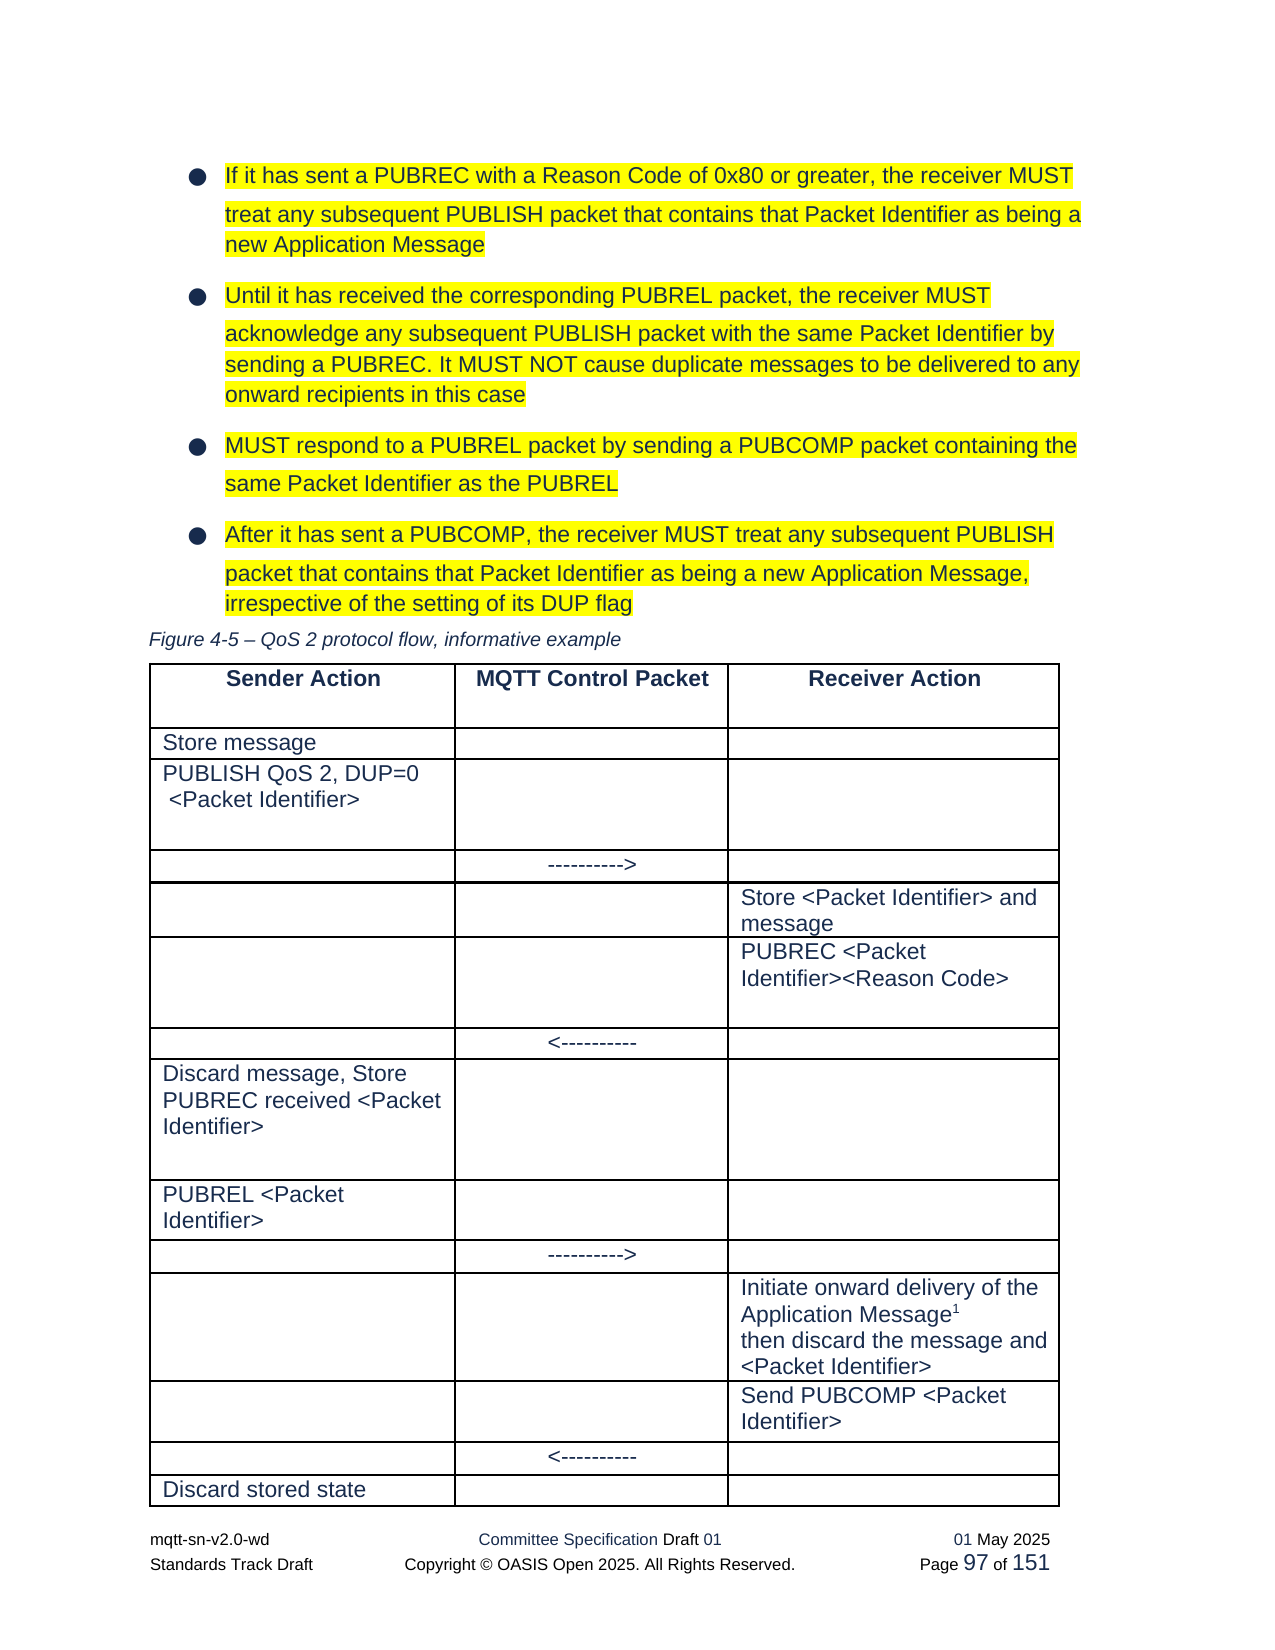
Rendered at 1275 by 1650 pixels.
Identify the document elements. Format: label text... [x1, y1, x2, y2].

table_cell Send PUBCOMP <Packet Identifier> [729, 1382, 1058, 1441]
table_cell Discard message, Store PUBREC received <Packet Identifier> [151, 1060, 454, 1178]
table_cell [456, 760, 727, 849]
table_cell [151, 1443, 454, 1473]
table_cell [729, 729, 1058, 758]
table_cell PUBREL <Packet Identifier> [151, 1181, 454, 1239]
table_cell ----------> [456, 851, 727, 881]
table_cell [151, 1382, 454, 1441]
text Figure 4-5 – QoS 2 protocol flow, informative example [148, 628, 1124, 651]
table_cell [729, 851, 1058, 881]
table_cell PUBREC <Packet Identifier><Reason Code> [729, 938, 1058, 1027]
table_cell <---------- [456, 1443, 727, 1473]
table_cell Store message [151, 729, 454, 758]
table_cell [151, 851, 454, 881]
table_cell PUBLISH QoS 2, DUP=0 <Packet Identifier> [151, 760, 454, 849]
table_cell [456, 884, 727, 936]
table_cell [151, 884, 454, 936]
table_cell [151, 1274, 454, 1380]
table_header Receiver Action [729, 665, 1058, 727]
table_cell [456, 1060, 727, 1178]
table_header MQTT Control Packet [456, 665, 727, 727]
table_cell [729, 1181, 1058, 1239]
table_cell <---------- [456, 1029, 727, 1058]
table_cell [456, 938, 727, 1027]
list MUST respond to a PUBREL packet by sending a PUBCOMP packet containing the same Packet Identifier as the PUBREL [187, 419, 1124, 497]
table_cell [729, 1241, 1058, 1272]
list After it has sent a PUBCOMP, the receiver MUST treat any subsequent PUBLISH packet that contains that Packet Identifier as being a new Application Message, irrespective of the setting of its DUP flag [187, 509, 1124, 616]
table_cell [729, 1476, 1058, 1505]
table_cell [456, 1382, 727, 1441]
list If it has sent a PUBREC with a Reason Code of 0x80 or greater, the receiver MUST treat any subsequent PUBLISH packet that contains that Packet Identifier as being a new Application Message [187, 150, 1124, 257]
table_cell [456, 729, 727, 758]
table_cell Store <Packet Identifier> and message [729, 884, 1058, 936]
table_cell [456, 1181, 727, 1239]
list Until it has received the corresponding PUBREL packet, the receiver MUST acknowledge any subsequent PUBLISH packet with the same Packet Identifier by sending a PUBREC. It MUST NOT cause duplicate messages to be delivered to any onward recipients in this case [187, 269, 1124, 407]
table_cell [729, 760, 1058, 849]
table_cell [729, 1029, 1058, 1058]
table_cell [151, 1241, 454, 1272]
table_cell ----------> [456, 1241, 727, 1272]
table_cell [729, 1060, 1058, 1178]
table_cell [729, 1443, 1058, 1473]
table_cell [151, 1029, 454, 1058]
table_cell [151, 938, 454, 1027]
table_cell [456, 1476, 727, 1505]
table_cell Discard stored state [151, 1476, 454, 1505]
table_header Sender Action [151, 665, 454, 727]
table_cell Initiate onward delivery of the Application Message1 then discard the message and <Packet Identifier> [729, 1274, 1058, 1380]
table_cell [456, 1274, 727, 1380]
